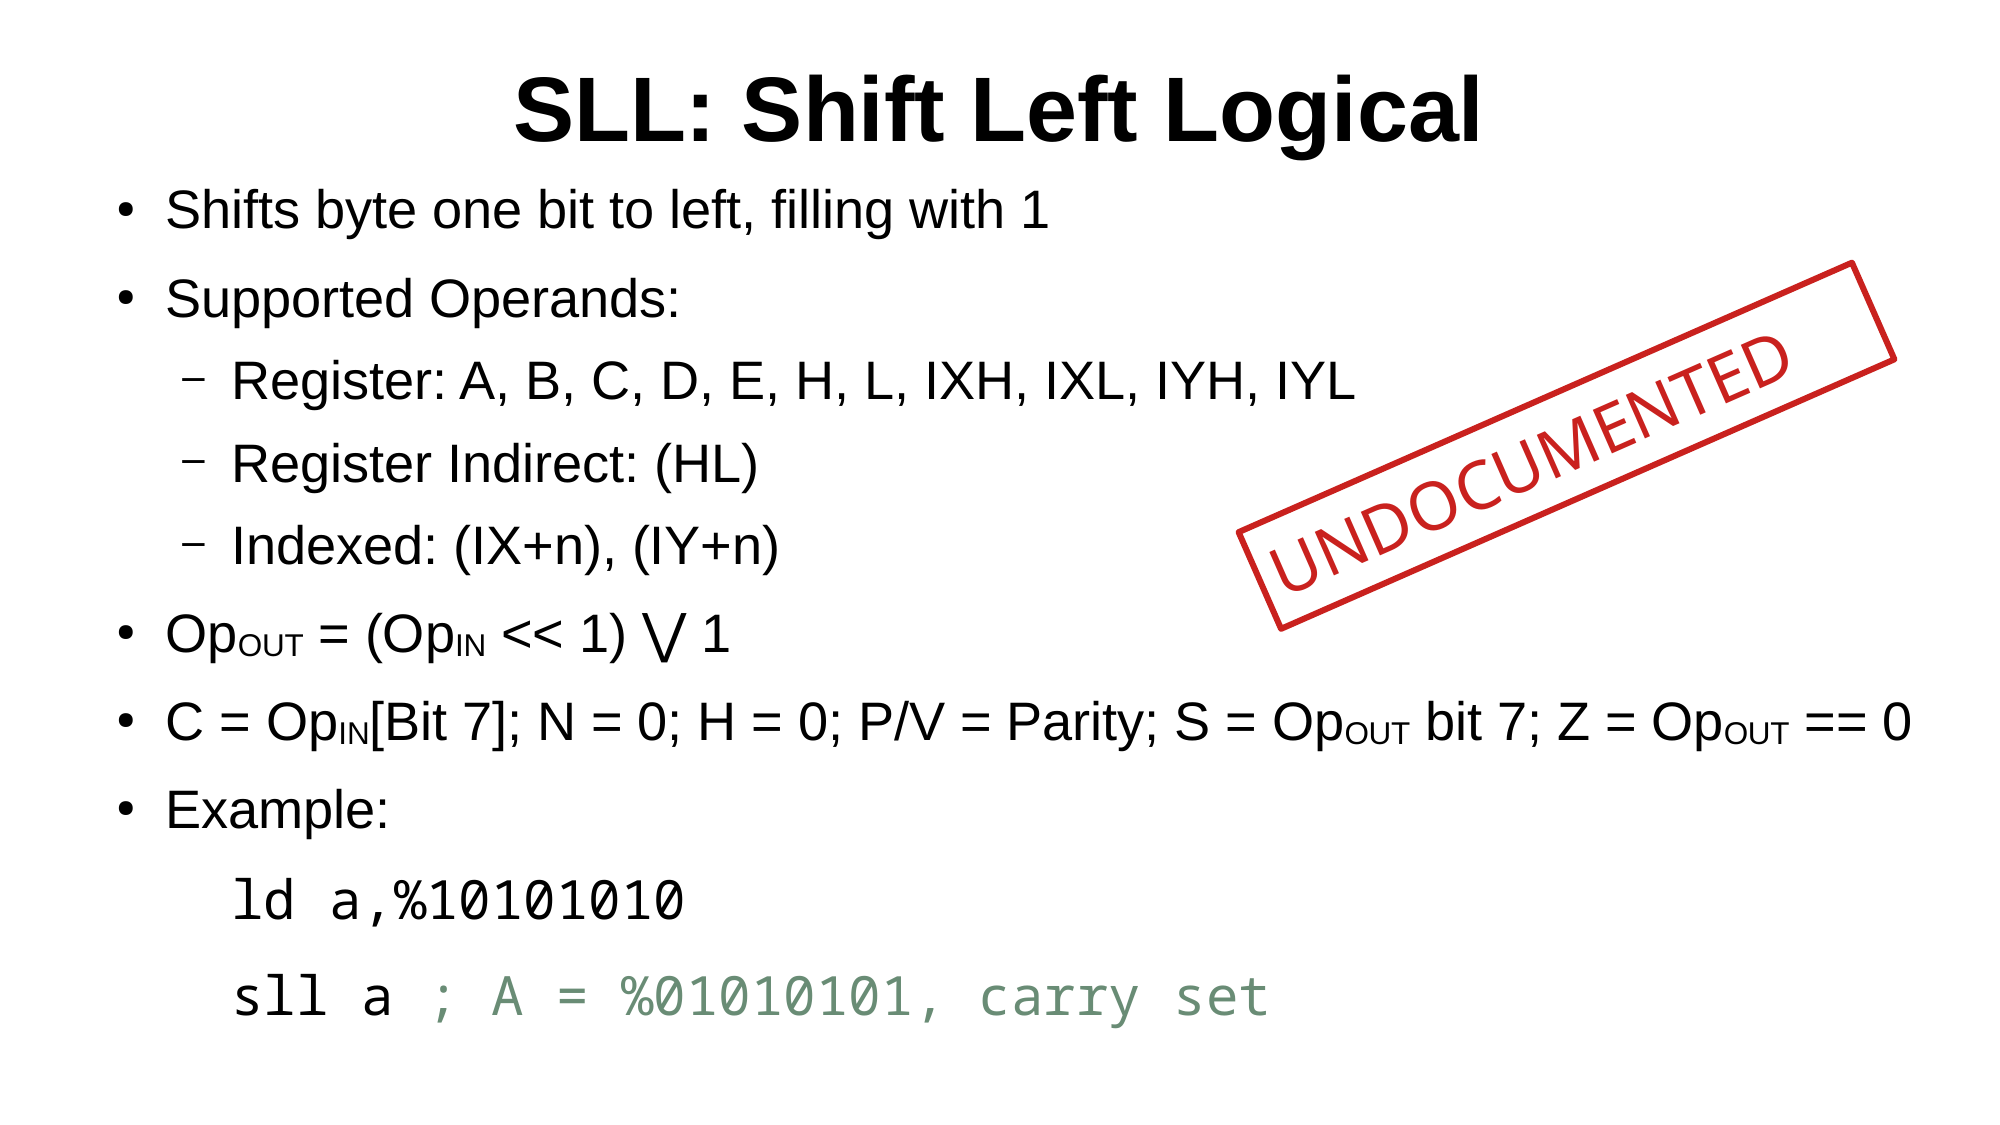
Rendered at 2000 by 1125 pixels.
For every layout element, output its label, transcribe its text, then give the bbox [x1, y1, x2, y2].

title SLL: Shift Left Logical [137, 0, 1862, 179]
text_box UNDOCUMENTED [1238, 262, 1885, 607]
list Shifts byte one bit to left, filling with 1 Supported Operands: Register: A, B, C, D, E, H, L, IXH, IXL, IYH, IYL Register Indirect: (HL) Indexed: (IX+n), (IY+n) OpOUT = (OpIN << 1) ⋁ 1 C = OpIN[Bit 7]; N = 0; H = 0; P/V = Parity; S = OpOUT bit 7; Z = OpOUT == 0 Example: ld a,%10101010 sll a ; A = %01010101, carry set [99, 179, 1935, 1060]
